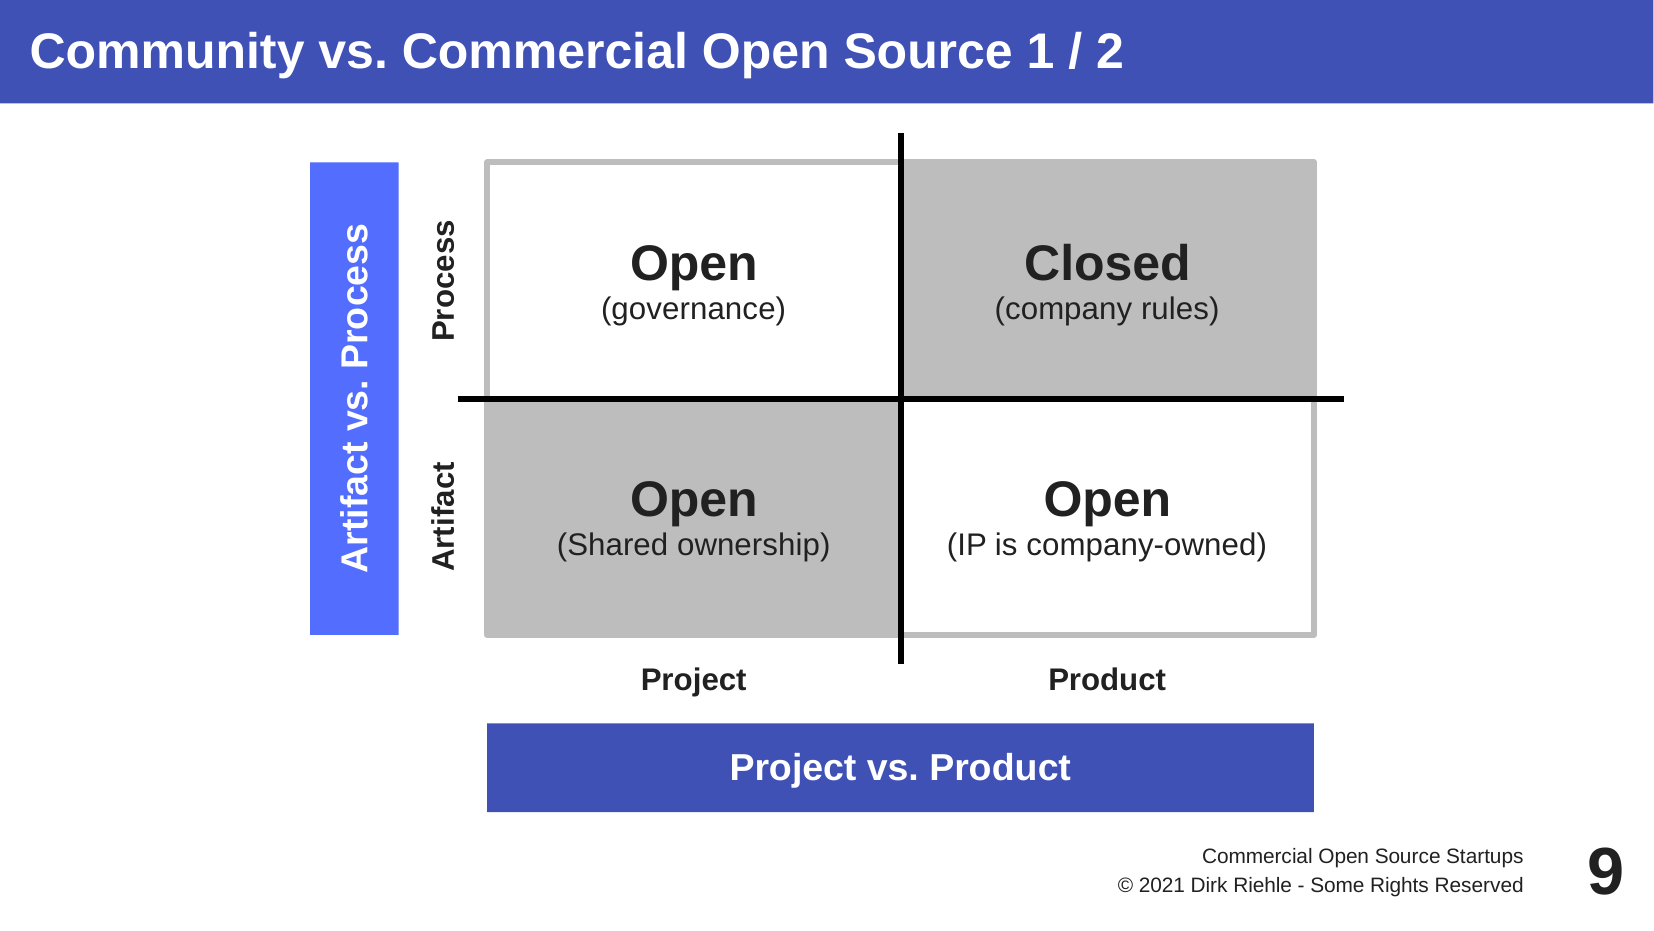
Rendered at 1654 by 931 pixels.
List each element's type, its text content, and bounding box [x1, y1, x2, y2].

text_box Open (Shared ownership) [488, 402, 898, 634]
title Community vs. Commercial Open Source 1 / 2 [0, 0, 1654, 104]
text_box Artifact [399, 399, 488, 635]
text_box Closed (company rules) [904, 162, 1314, 396]
text_box Open (IP is company-owned) [904, 402, 1314, 634]
text_box Process [399, 162, 488, 399]
text_box Open (governance) [488, 162, 898, 396]
text_box Product [900, 634, 1314, 723]
text_box Artifact vs. Process [310, 162, 399, 635]
text_box Project [487, 634, 900, 723]
text_box Project vs. Product [487, 723, 1314, 813]
